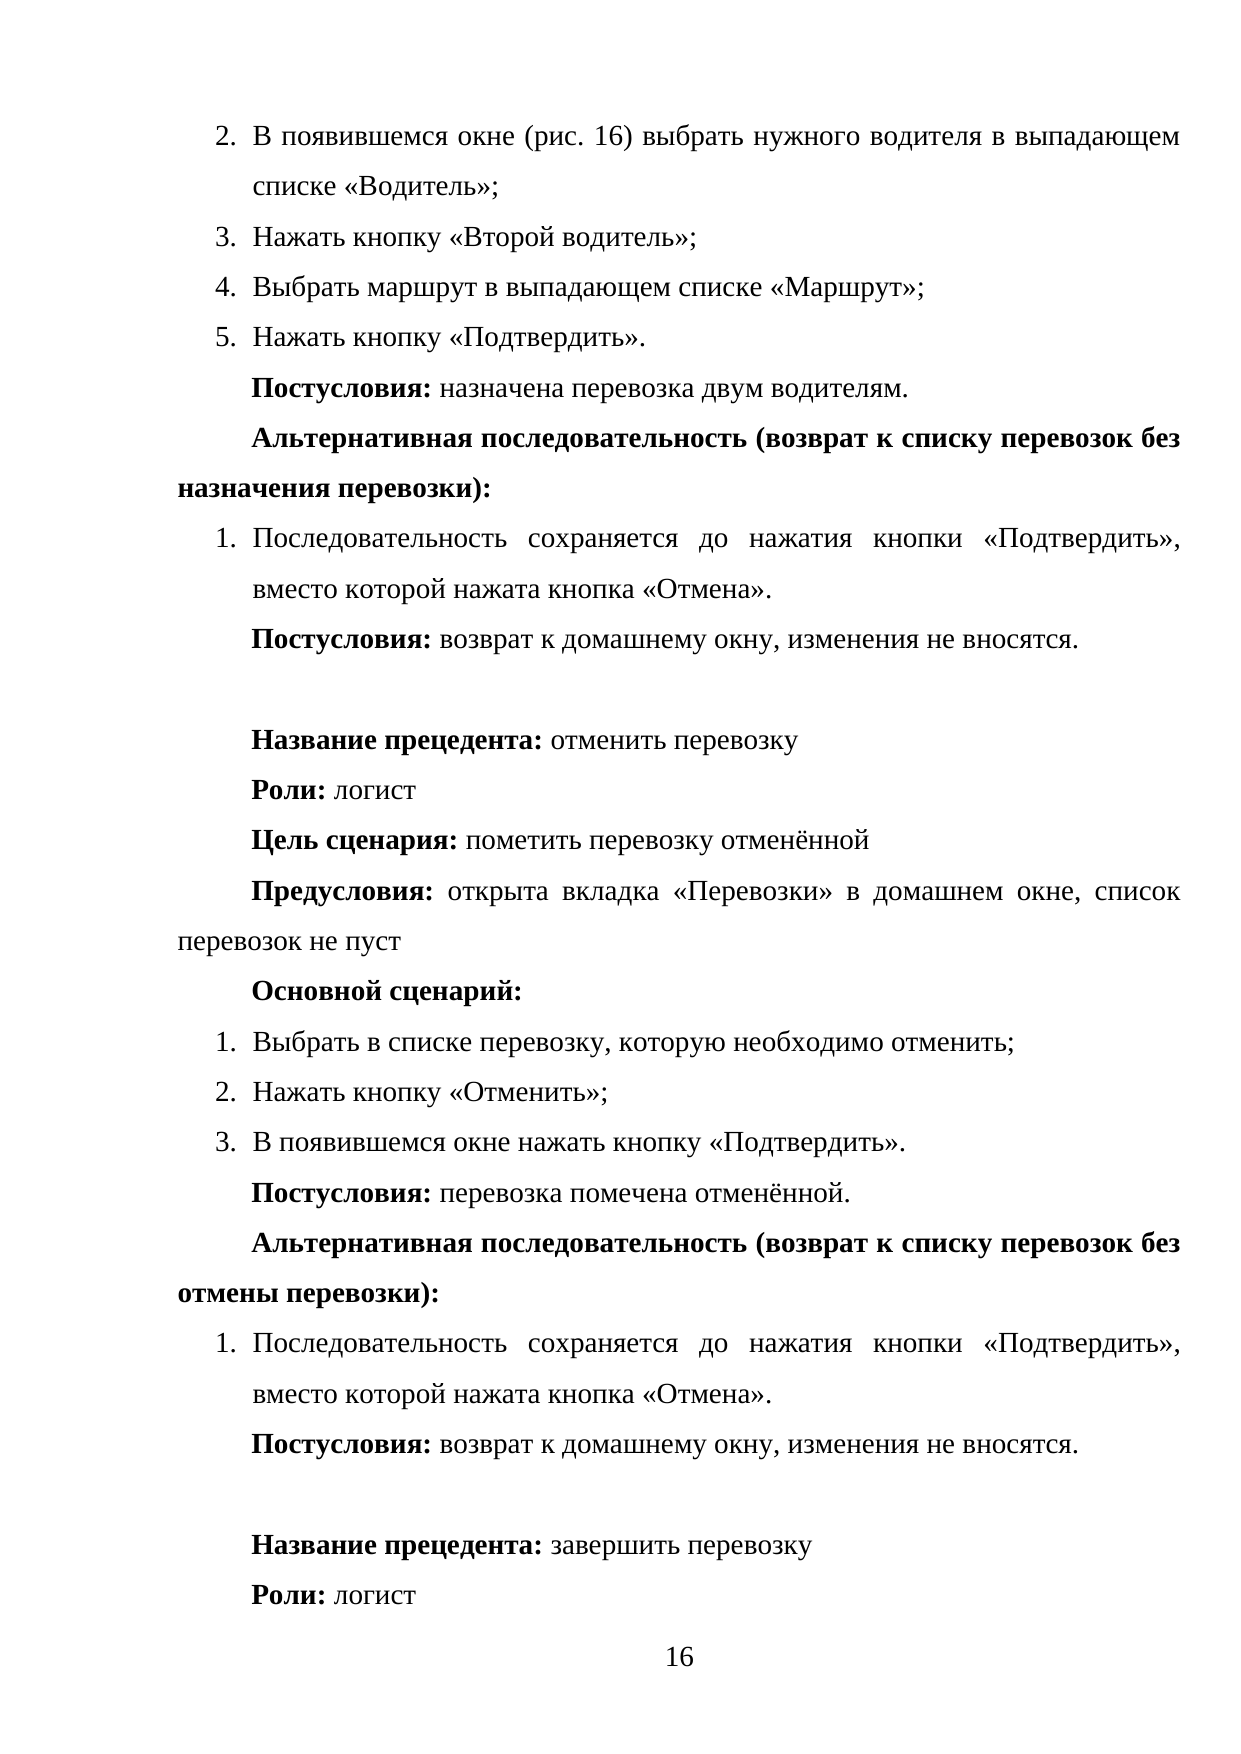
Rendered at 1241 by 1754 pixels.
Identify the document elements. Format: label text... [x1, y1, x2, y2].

list Выбрать маршрут в выпадающем списке «Маршрут»; [215, 269, 1181, 303]
list Нажать кнопку «Подтвердить». [215, 319, 1181, 353]
text Роли: логист [177, 1577, 1181, 1611]
list Последовательность сохраняется до нажатия кнопки «Подтвердить», вместо которой нажата кнопка «Отмена». [215, 1326, 1181, 1409]
text Название прецедента: отменить перевозку [177, 722, 1181, 755]
text Постусловия: возврат к домашнему окну, изменения не вносятся. [177, 1426, 1181, 1460]
text Постусловия: перевозка помечена отменённой. [177, 1175, 1181, 1208]
text Название прецедента: завершить перевозку [177, 1527, 1181, 1560]
text Основной сценарий: [177, 973, 1181, 1007]
list Выбрать в списке перевозку, которую необходимо отменить; [215, 1024, 1181, 1057]
text Постусловия: возврат к домашнему окну, изменения не вносятся. [177, 621, 1181, 655]
text Роли: логист [177, 772, 1181, 806]
list В появившемся окне (рис. 16) выбрать нужного водителя в выпадающем списке «Водитель»; [215, 118, 1181, 202]
text Альтернативная последовательность (возврат к списку перевозок без назначения перевозки): [177, 420, 1181, 504]
text Постусловия: назначена перевозка двум водителям. [177, 370, 1181, 403]
text Альтернативная последовательность (возврат к списку перевозок без отмены перевозки): [177, 1225, 1181, 1309]
list В появившемся окне нажать кнопку «Подтвердить». [215, 1124, 1181, 1158]
text Предусловия: открыта вкладка «Перевозки» в домашнем окне, список перевозок не пуст [177, 873, 1181, 957]
list Нажать кнопку «Второй водитель»; [215, 219, 1181, 252]
list Последовательность сохраняется до нажатия кнопки «Подтвердить», вместо которой нажата кнопка «Отмена». [215, 521, 1181, 604]
list Нажать кнопку «Отменить»; [215, 1074, 1181, 1108]
text Цель сценария: пометить перевозку отменённой [177, 822, 1181, 856]
